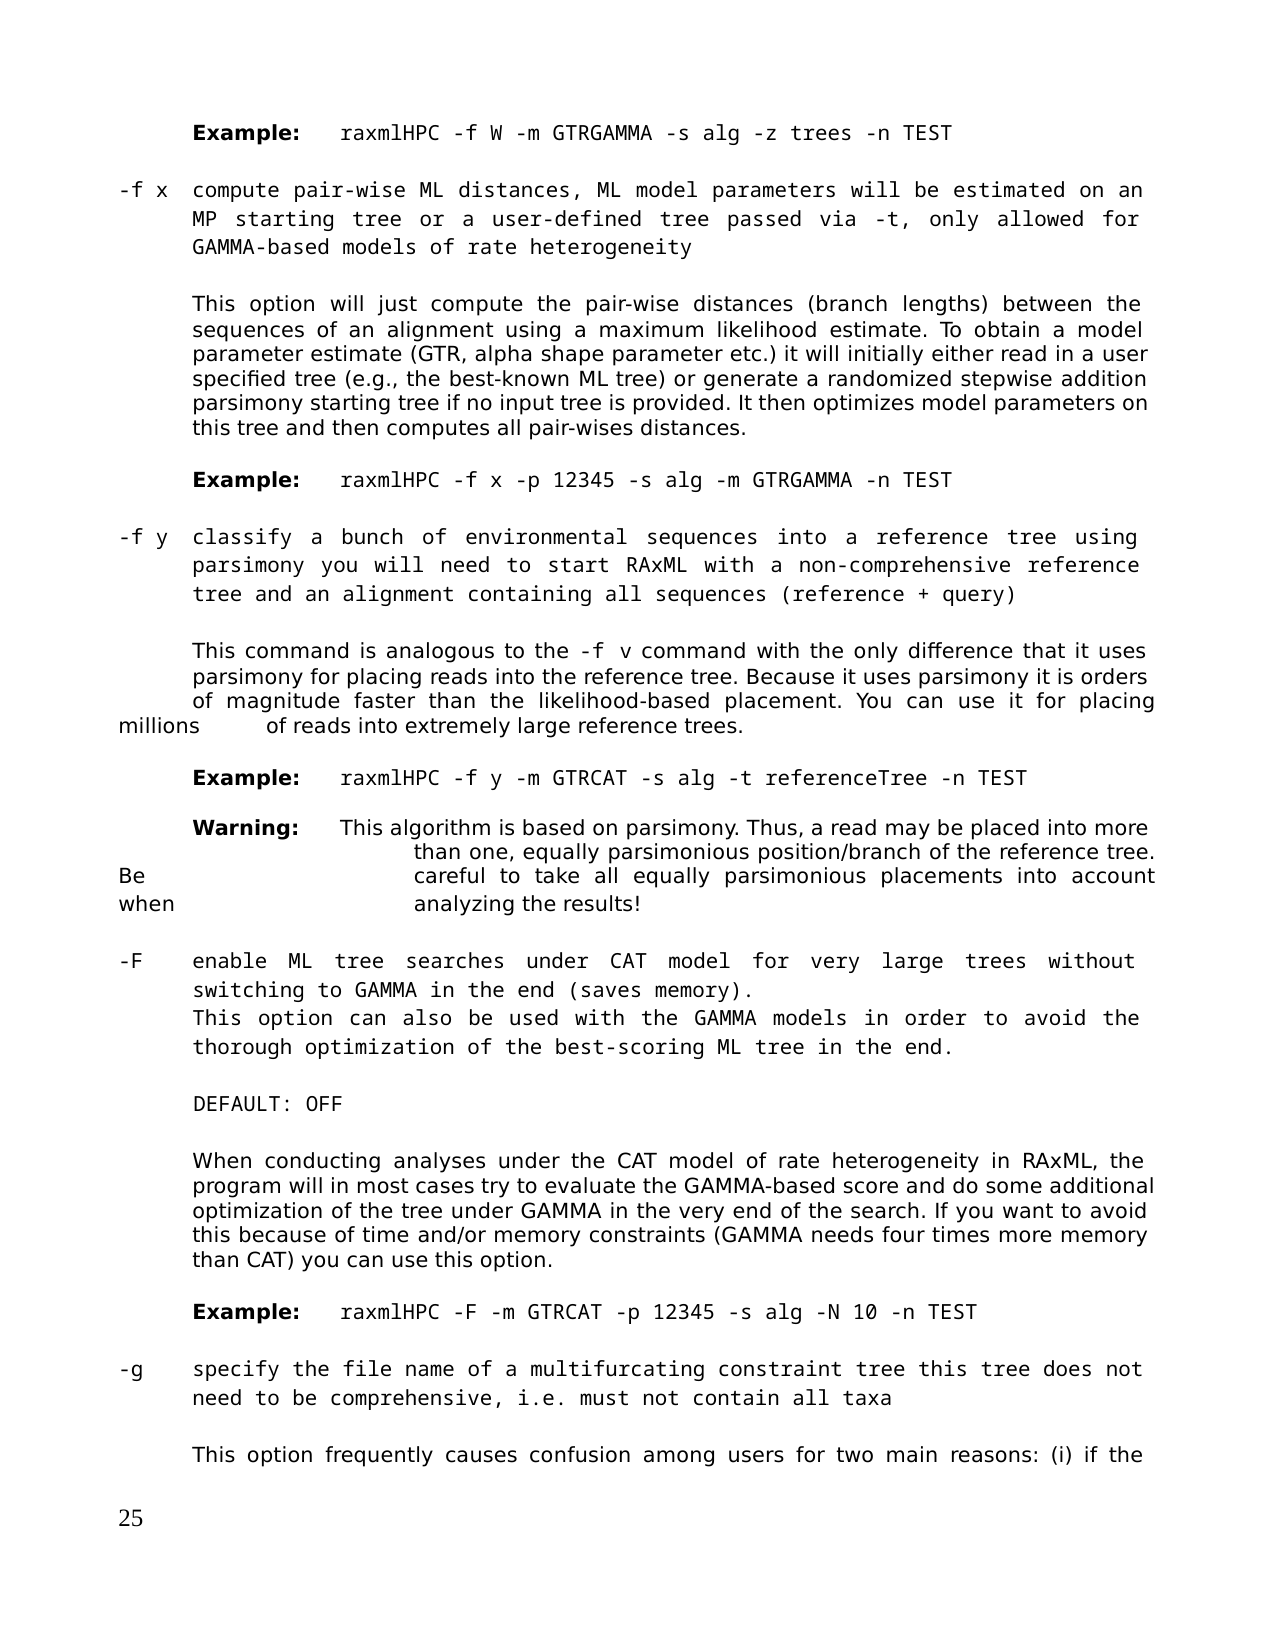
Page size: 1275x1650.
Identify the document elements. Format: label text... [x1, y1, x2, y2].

text -F enable ML tree searches under CAT model for very large trees without switching to GAMMA in the end (saves memory). [118, 946, 1157, 1003]
text Example: raxmlHPC -F -m GTRCAT -p 12345 -s alg -N 10 -n TEST [118, 1297, 1157, 1325]
text -f y classify a bunch of environmental sequences into a reference tree using parsimony you will need to start RAxML with a non-comprehensive reference tree and an alignment containing all sequences (reference + query) [118, 522, 1157, 607]
text Example: raxmlHPC -f y -m GTRCAT -s alg -t referenceTree -n TEST [118, 762, 1157, 791]
text When conducting analyses under the CAT model of rate heterogeneity in RAxML, the program will in most cases try to evaluate the GAMMA-based score and do some additional optimization of the tree under GAMMA in the very end of the search. If you want to avoid this because of time and/or memory constraints (GAMMA needs four times more memory than CAT) you can use this option. [118, 1146, 1157, 1272]
text This command is analogous to the -f v command with the only difference that it uses parsimony for placing reads into the reference tree. Because it uses parsimony it is orders of magnitude faster than the likelihood-based placement. You can use it for placing millions of reads into extremely large reference trees. [118, 636, 1157, 738]
text Example: raxmlHPC -f x -p 12345 -s alg -m GTRGAMMA -n TEST [118, 465, 1157, 493]
text -f x compute pair-wise ML distances, ML model parameters will be estimated on an MP starting tree or a user-defined tree passed via -t, only allowed for GAMMA-based models of rate heterogeneity [118, 175, 1157, 261]
text -g specify the file name of a multifurcating constraint tree this tree does not need to be comprehensive, i.e. must not contain all taxa [118, 1354, 1157, 1411]
text Example: raxmlHPC -f W -m GTRGAMMA -s alg -z trees -n TEST [118, 118, 1157, 147]
text This option frequently causes confusion among users for two main reasons: (i) if the [118, 1439, 1157, 1468]
text This option will just compute the pair-wise distances (branch lengths) between the sequences of an alignment using a maximum likelihood estimate. To obtain a model parameter estimate (GTR, alpha shape parameter etc.) it will initially either read in a user specified tree (e.g., the best-known ML tree) or generate a randomized stepwise addition parsimony starting tree if no input tree is provided. It then optimizes model parameters on this tree and then computes all pair-wises distances. [118, 289, 1157, 440]
text Warning: This algorithm is based on parsimony. Thus, a read may be placed into more than one, equally parsimonious position/branch of the reference tree. Be careful to take all equally parsimonious placements into account when analyzing the results! [118, 816, 1157, 917]
text DEFAULT: OFF [118, 1089, 1157, 1117]
text This option can also be used with the GAMMA models in order to avoid the thorough optimization of the best-scoring ML tree in the end. [118, 1003, 1157, 1060]
